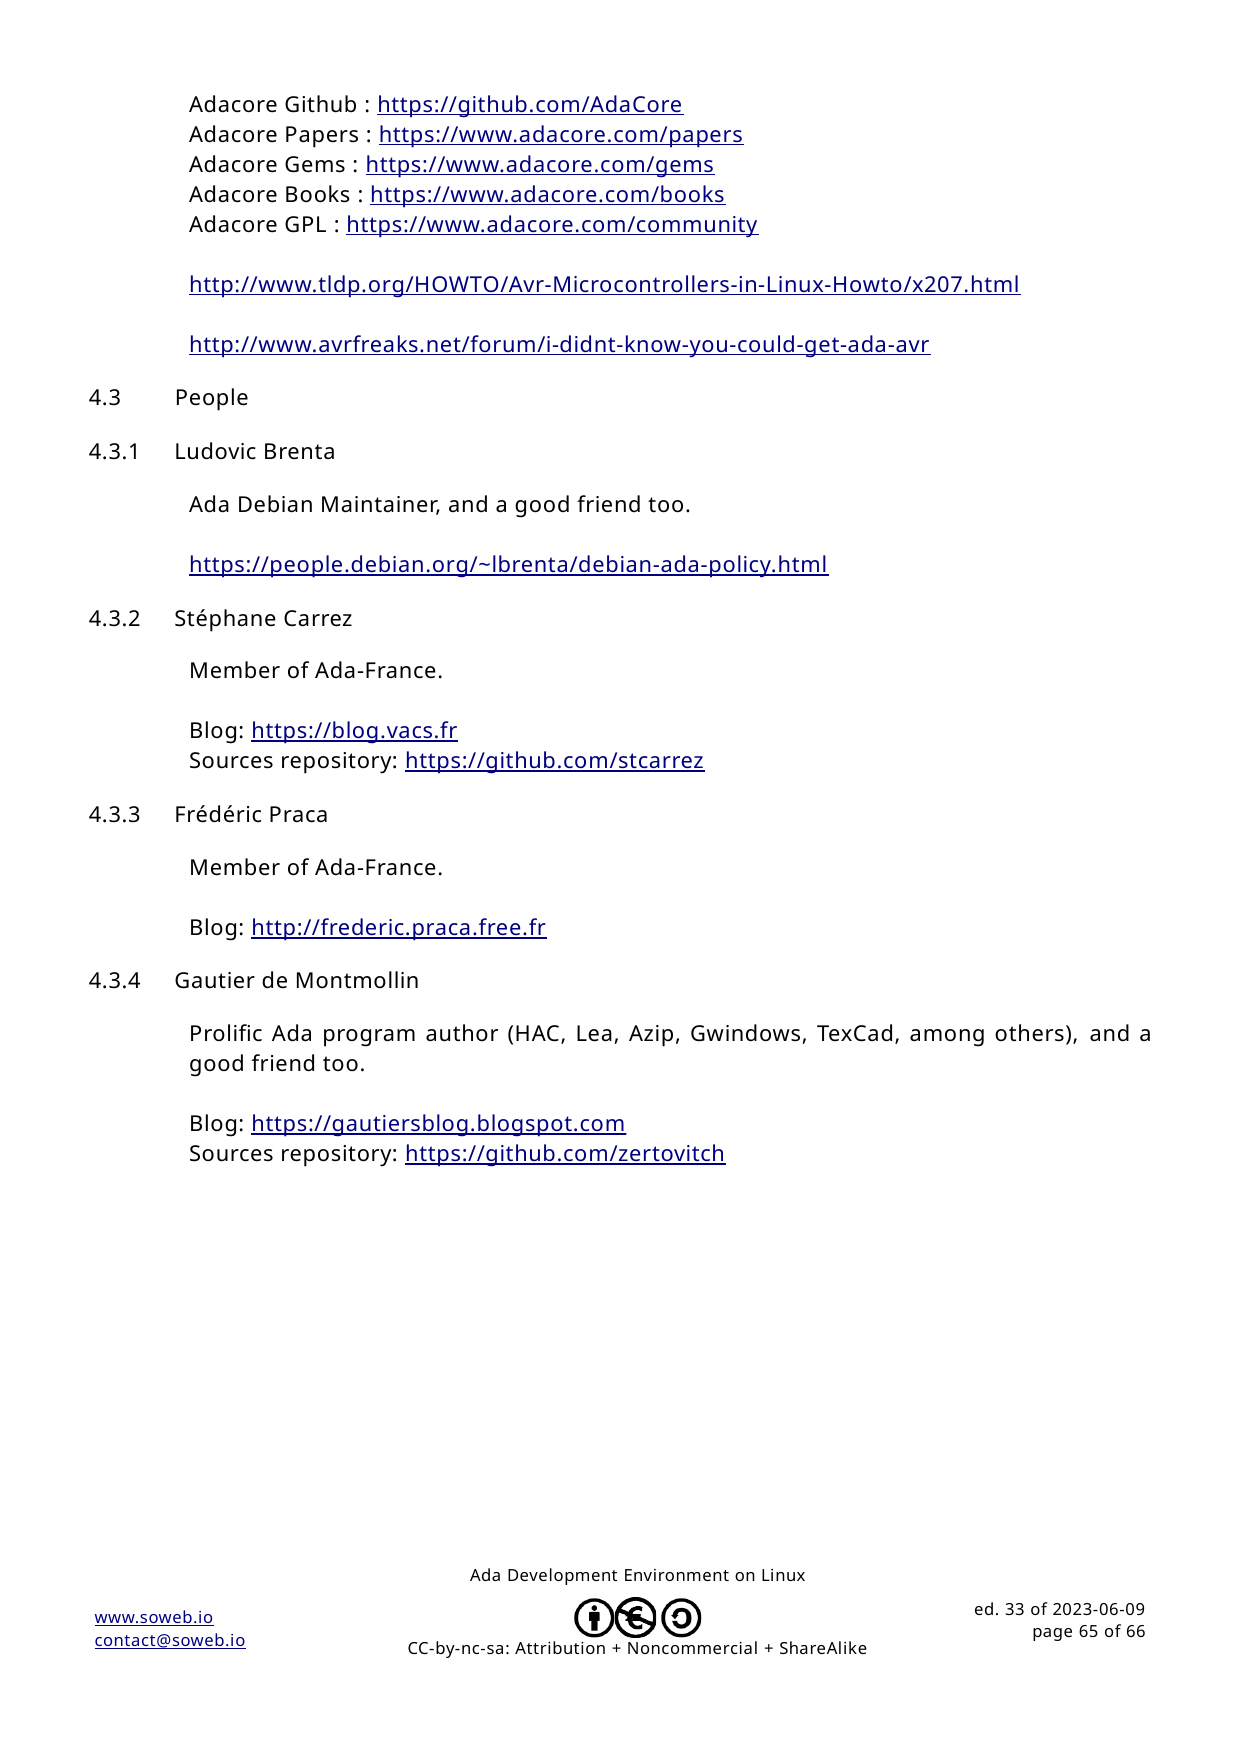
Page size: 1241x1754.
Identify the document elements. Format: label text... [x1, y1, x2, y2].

subtitle People [88, 382, 1152, 412]
text Sources repository: https://github.com/stcarrez [189, 745, 1152, 775]
text Adacore Github : https://github.com/AdaCore [189, 88, 1152, 118]
text Blog: https://blog.vacs.fr [189, 715, 1152, 745]
text Adacore Gems : https://www.adacore.com/gems [189, 148, 1152, 178]
subtitle Ludovic Brenta [88, 436, 1152, 477]
text Prolific Ada program author (HAC, Lea, Azip, Gwindows, TexCad, among others), and a good friend too. [189, 1018, 1152, 1078]
text Member of Ada-France. [189, 655, 1152, 685]
picture [573, 1597, 657, 1638]
text Blog: https://gautiersblog.blogspot.com [189, 1108, 1152, 1138]
text Member of Ada-France. [189, 852, 1152, 882]
text Ada Debian Maintainer, and a good friend too. [189, 489, 1152, 519]
subtitle Stéphane Carrez [88, 602, 1152, 643]
text http://www.avrfreaks.net/forum/i-didnt-know-you-could-get-ada-avr [189, 328, 1152, 358]
text Adacore Papers : https://www.adacore.com/papers [189, 118, 1152, 148]
text Blog: http://frederic.praca.free.fr [189, 912, 1152, 942]
text Adacore Books : https://www.adacore.com/books [189, 178, 1152, 208]
text Adacore GPL : https://www.adacore.com/community [189, 208, 1152, 238]
text http://www.tldp.org/HOWTO/Avr-Microcontrollers-in-Linux-Howto/x207.html [189, 268, 1152, 298]
text https://people.debian.org/~lbrenta/debian-ada-policy.html [189, 549, 1152, 579]
text Sources repository: https://github.com/zertovitch [189, 1138, 1152, 1168]
subtitle Gautier de Montmollin [88, 965, 1152, 1006]
picture [660, 1597, 702, 1638]
subtitle Frédéric Praca [88, 799, 1152, 840]
